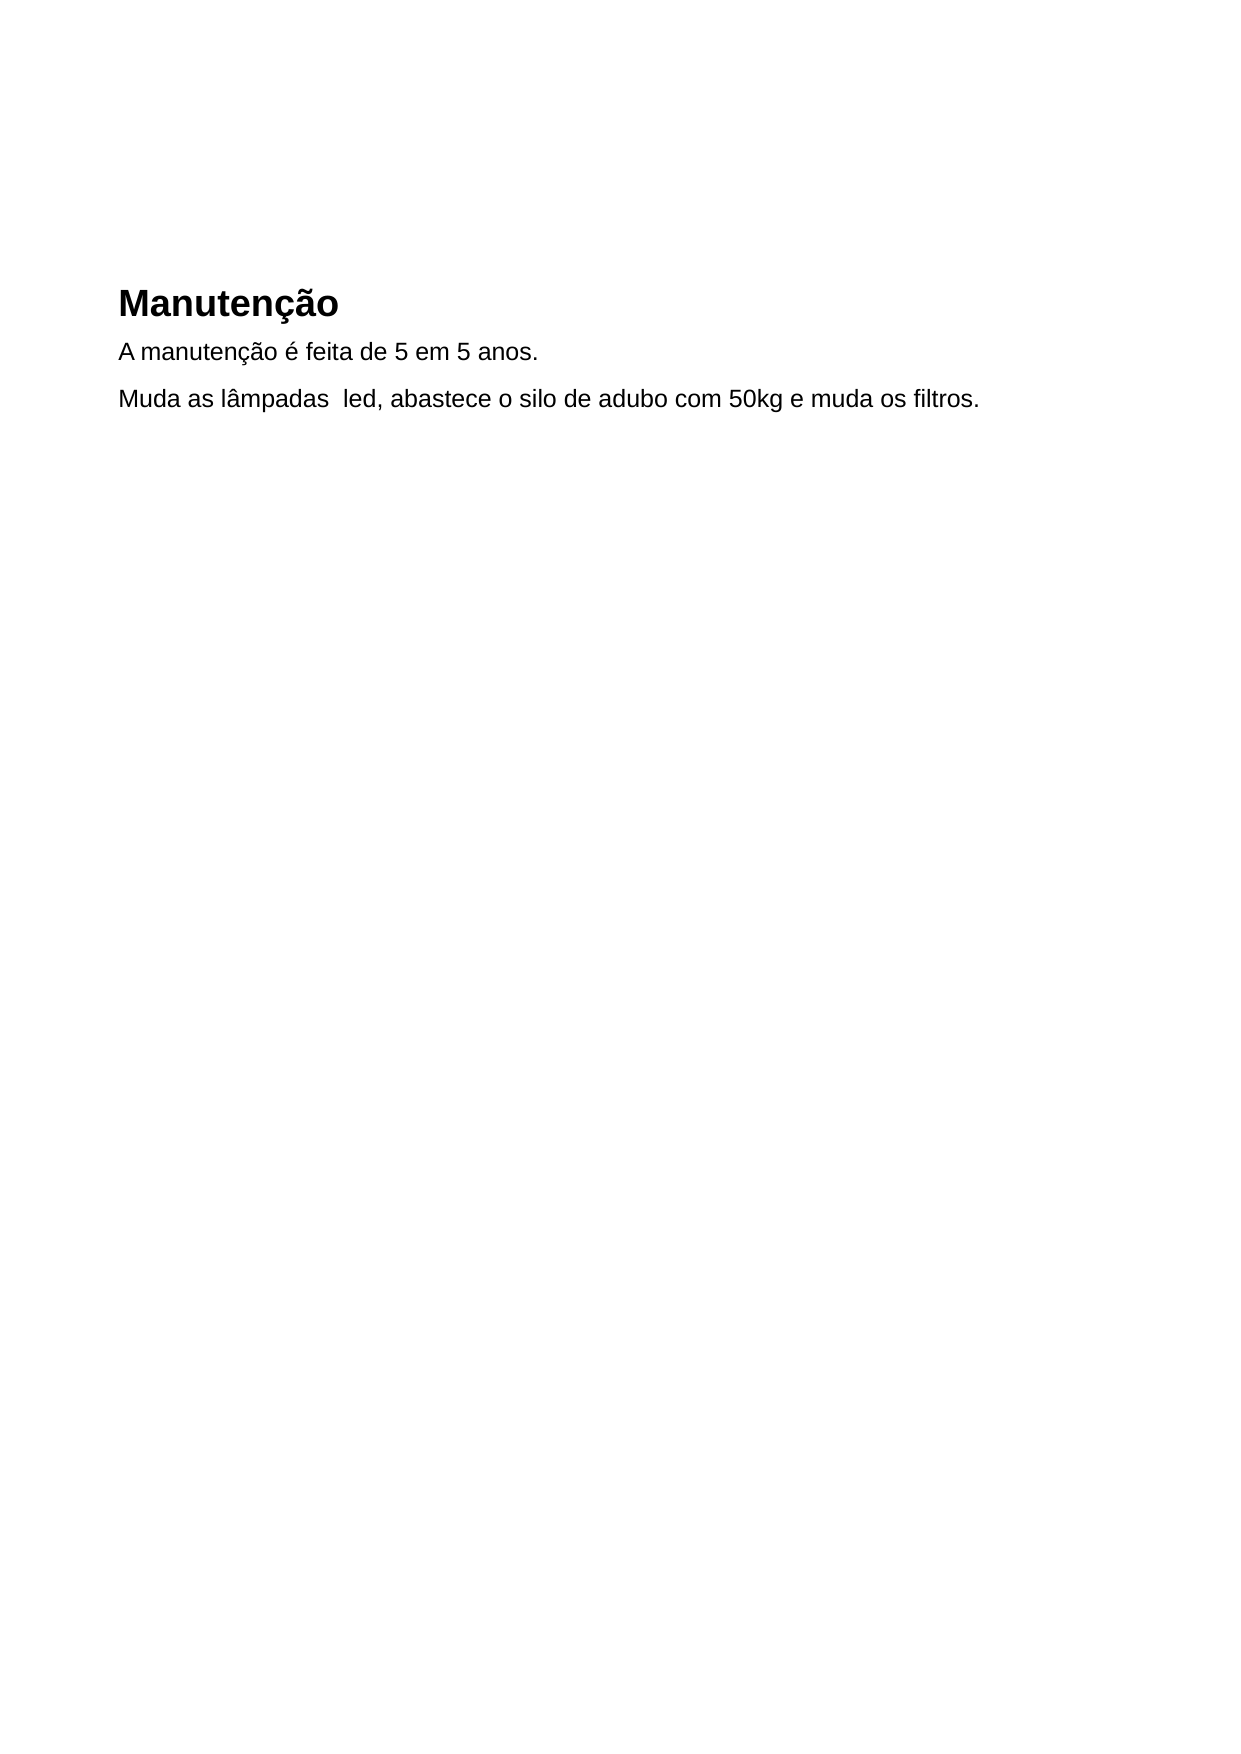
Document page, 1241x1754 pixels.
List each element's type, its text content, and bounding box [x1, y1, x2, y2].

text A manutenção é feita de 5 em 5 anos. [118, 337, 1122, 365]
subtitle Manutenção [118, 280, 1122, 324]
text Muda as lâmpadas led, abastece o silo de adubo com 50kg e muda os filtros. [118, 384, 1122, 413]
